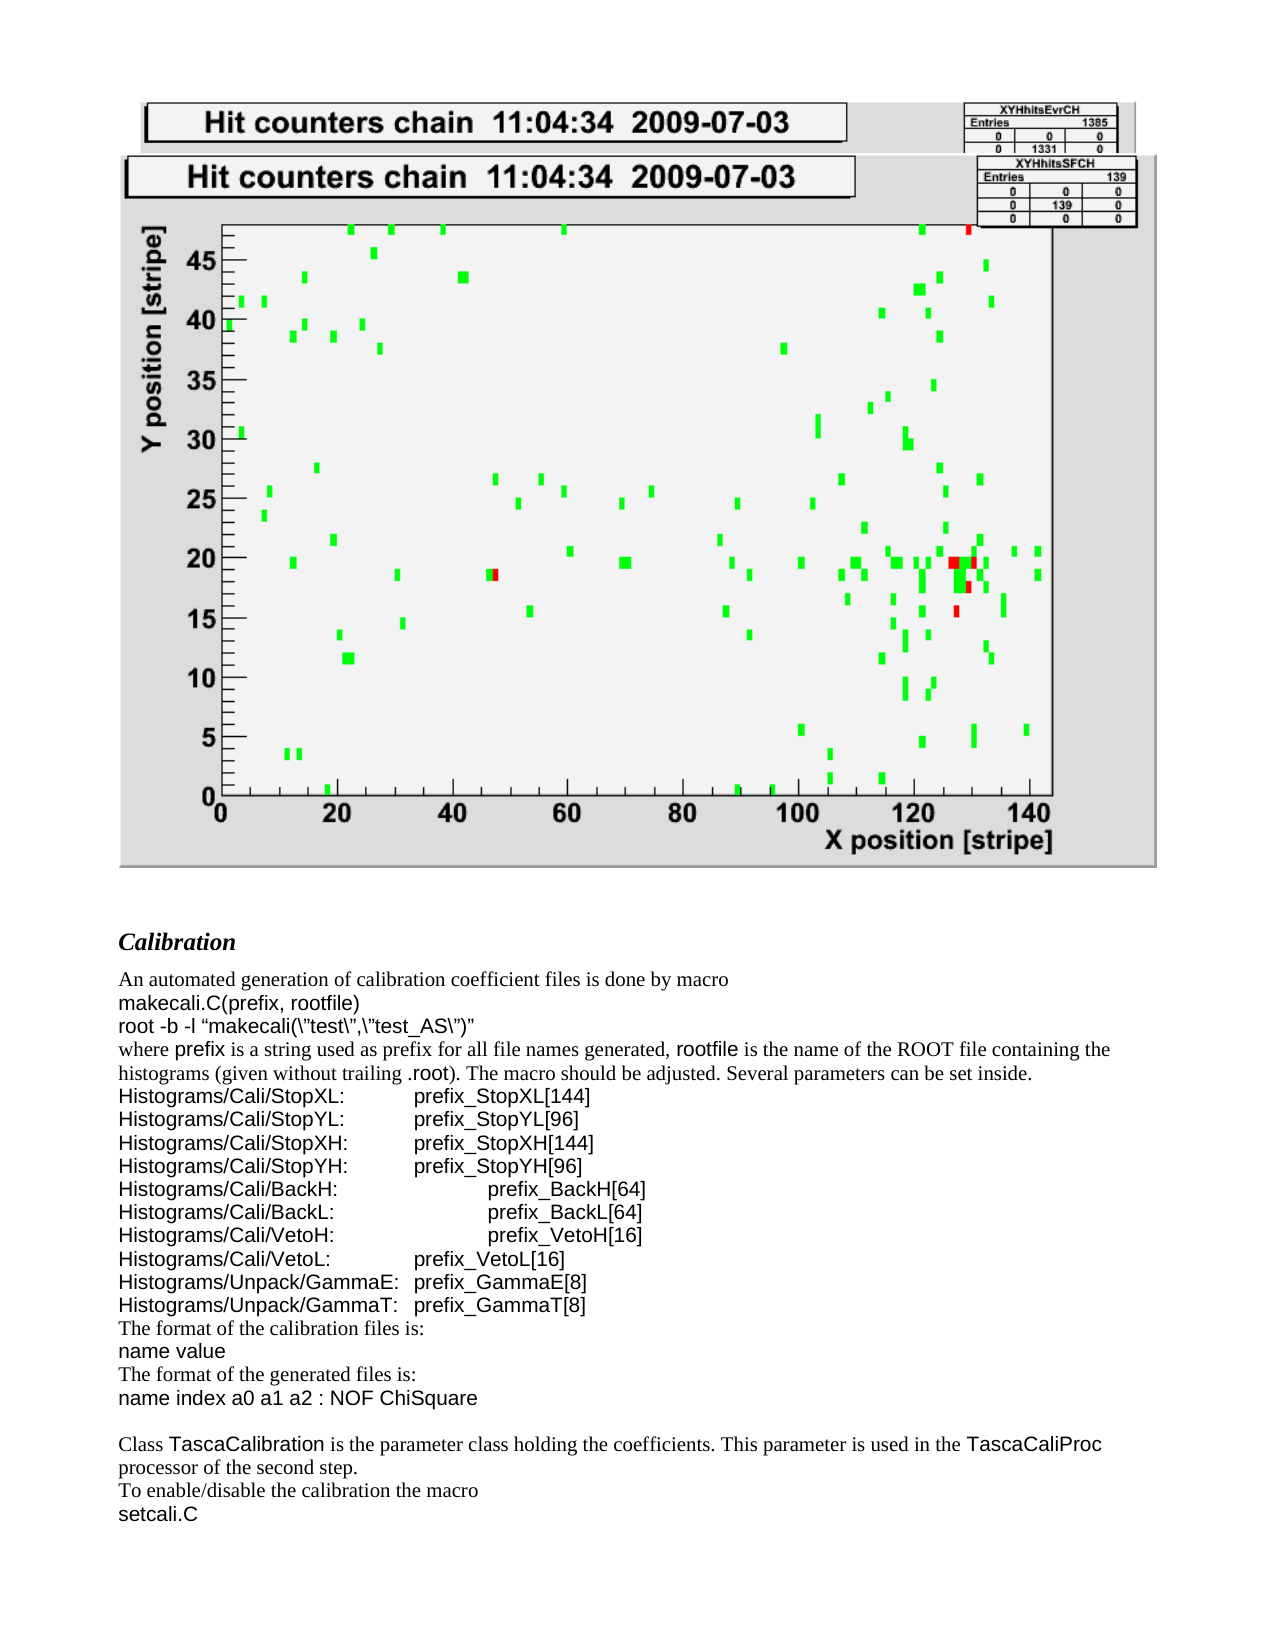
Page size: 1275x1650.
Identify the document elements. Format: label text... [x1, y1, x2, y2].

text Class TascaCalibration is the parameter class holding the coefficients. This parameter is used in the TascaCaliProc processor of the second step. [118, 1433, 1157, 1479]
text Histograms/Cali/VetoL: prefix_VetoL[16] [118, 1247, 1157, 1270]
text Histograms/Cali/BackH: prefix_BackH[64] [118, 1177, 1157, 1201]
text Histograms/Cali/StopXL: prefix_StopXL[144] [118, 1084, 1157, 1108]
text root -b -l “makecali(\”test\”,\”test_AS\”)” [118, 1014, 1157, 1038]
text To enable/disable the calibration the macro [118, 1479, 1157, 1502]
text name value [118, 1340, 1157, 1363]
subtitle Calibration [118, 928, 1157, 956]
text name index a0 a1 a2 : NOF ChiSquare [118, 1386, 1157, 1409]
text where prefix is a string used as prefix for all file names generated, rootfile is the name of the ROOT file containing the histograms (given without trailing .root). The macro should be adjusted. Several parameters can be set inside. [118, 1038, 1157, 1084]
picture [118, 100, 1157, 868]
text Histograms/Cali/VetoH: prefix_VetoH[16] [118, 1224, 1157, 1247]
text Histograms/Unpack/GammaE: prefix_GammaE[8] [118, 1270, 1157, 1294]
text setcali.C [118, 1502, 1157, 1526]
text The format of the calibration files is: [118, 1317, 1157, 1340]
text Histograms/Cali/StopYL: prefix_StopYL[96] [118, 1108, 1157, 1131]
text Histograms/Cali/StopXH: prefix_StopXH[144] [118, 1131, 1157, 1154]
text Histograms/Unpack/GammaT: prefix_GammaT[8] [118, 1294, 1157, 1317]
text An automated generation of calibration coefficient files is done by macro [118, 968, 1157, 991]
text Histograms/Cali/BackL: prefix_BackL[64] [118, 1201, 1157, 1224]
text The format of the generated files is: [118, 1363, 1157, 1386]
text Histograms/Cali/StopYH: prefix_StopYH[96] [118, 1154, 1157, 1177]
text makecali.C(prefix, rootfile) [118, 991, 1157, 1014]
